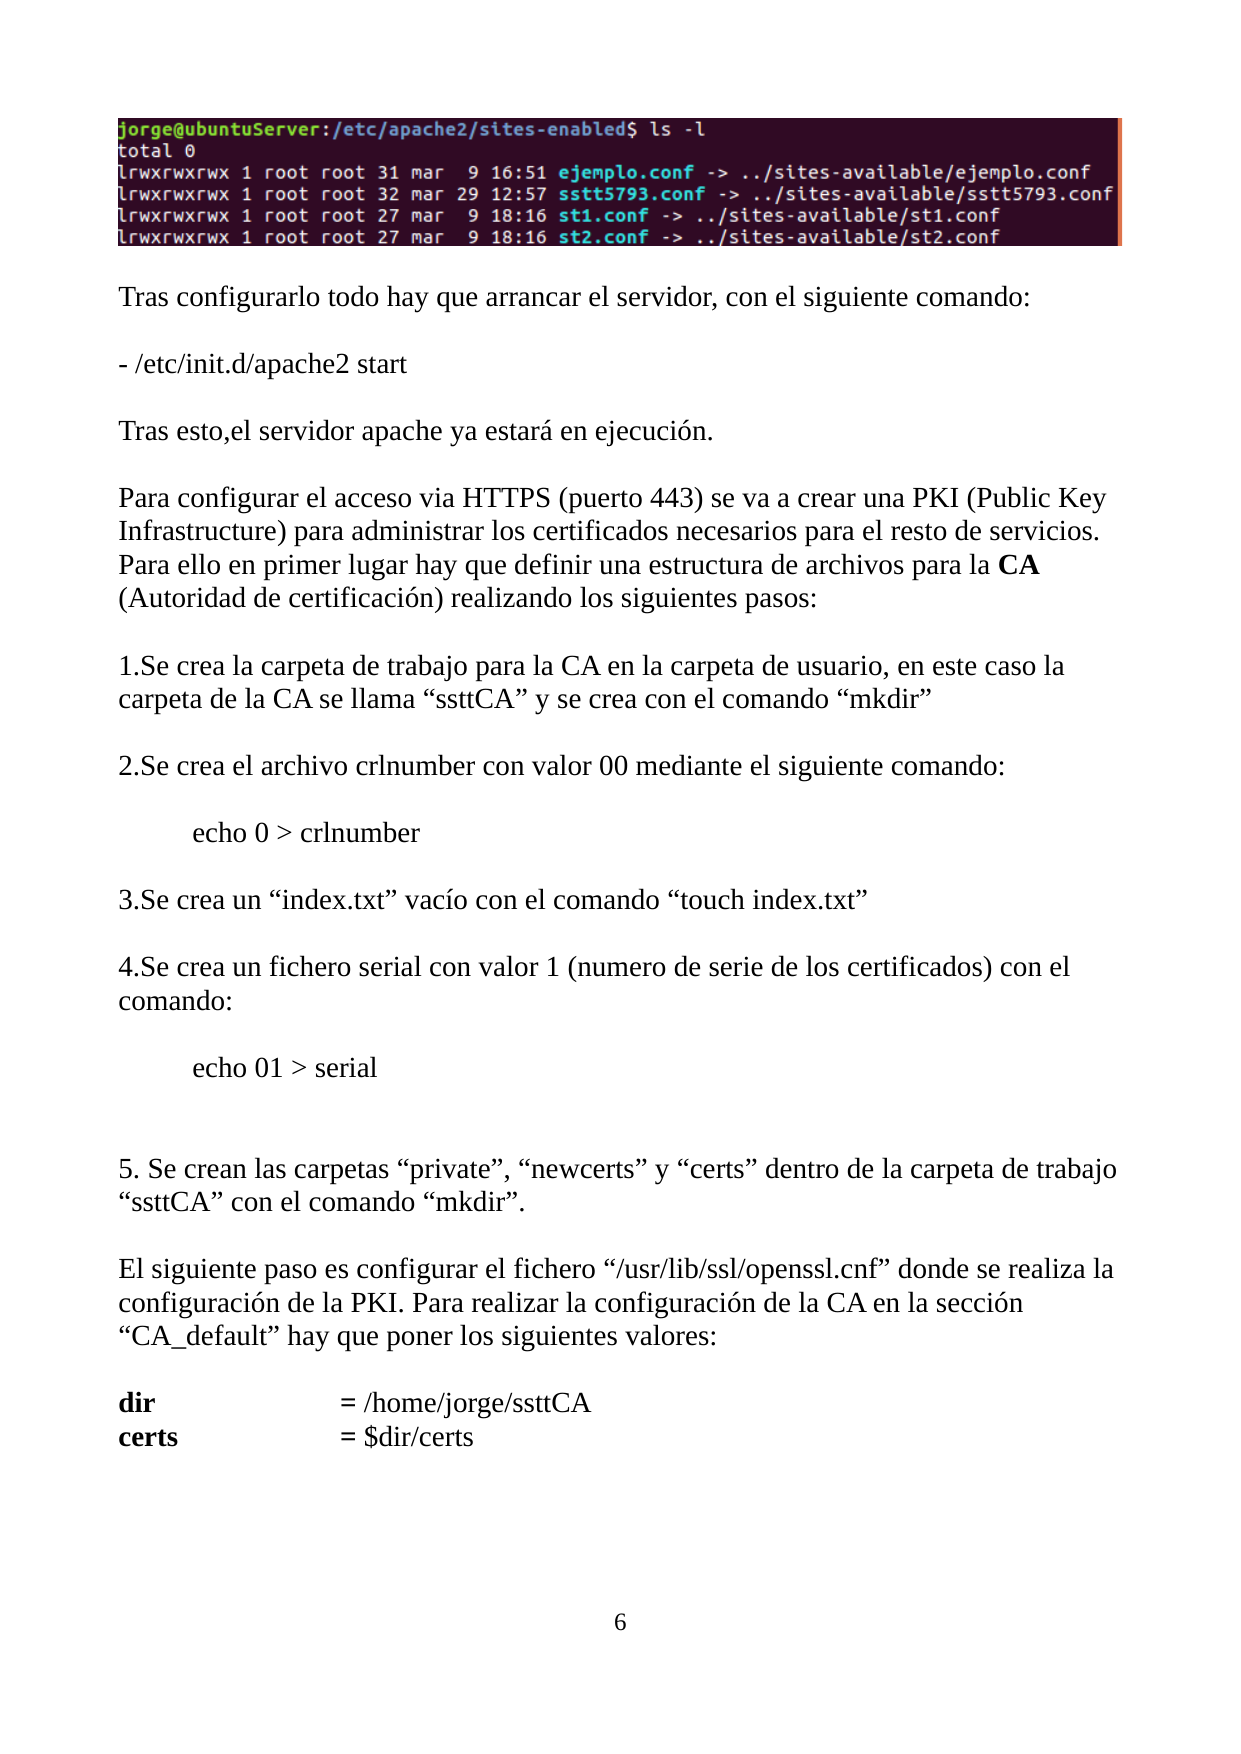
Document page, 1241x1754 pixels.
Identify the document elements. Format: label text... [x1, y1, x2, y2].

text 4.Se crea un fichero serial con valor 1 (numero de serie de los certificados) con el comando: [118, 949, 1122, 1017]
text echo 01 > serial [118, 1050, 1122, 1084]
text 5. Se crean las carpetas “private”, “newcerts” y “certs” dentro de la carpeta de trabajo “ssttCA” con el comando “mkdir”. [118, 1151, 1122, 1218]
text Para configurar el acceso via HTTPS (puerto 443) se va a crear una PKI (Public Key Infrastructure) para administrar los certificados necesarios para el resto de servicios. Para ello en primer lugar hay que definir una estructura de archivos para la CA (Autoridad de certificación) realizando los siguientes pasos: [118, 480, 1122, 614]
text 3.Se crea un “index.txt” vacío con el comando “touch index.txt” [118, 882, 1122, 916]
text 2.Se crea el archivo crlnumber con valor 00 mediante el siguiente comando: [118, 748, 1122, 782]
text echo 0 > crlnumber [118, 815, 1122, 849]
text Tras esto,el servidor apache ya estará en ejecución. [118, 413, 1122, 446]
text dir = /home/jorge/ssttCA [118, 1386, 1122, 1419]
text Tras configurarlo todo hay que arrancar el servidor, con el siguiente comando: [118, 279, 1122, 312]
text El siguiente paso es configurar el fichero “/usr/lib/ssl/openssl.cnf” donde se realiza la configuración de la PKI. Para realizar la configuración de la CA en la sección “CA_default” hay que poner los siguientes valores: [118, 1251, 1122, 1352]
picture [118, 118, 1123, 246]
text 1.Se crea la carpeta de trabajo para la CA en la carpeta de usuario, en este caso la carpeta de la CA se llama “ssttCA” y se crea con el comando “mkdir” [118, 648, 1122, 715]
text certs = $dir/certs [118, 1419, 1122, 1453]
text - /etc/init.d/apache2 start [118, 346, 1122, 379]
